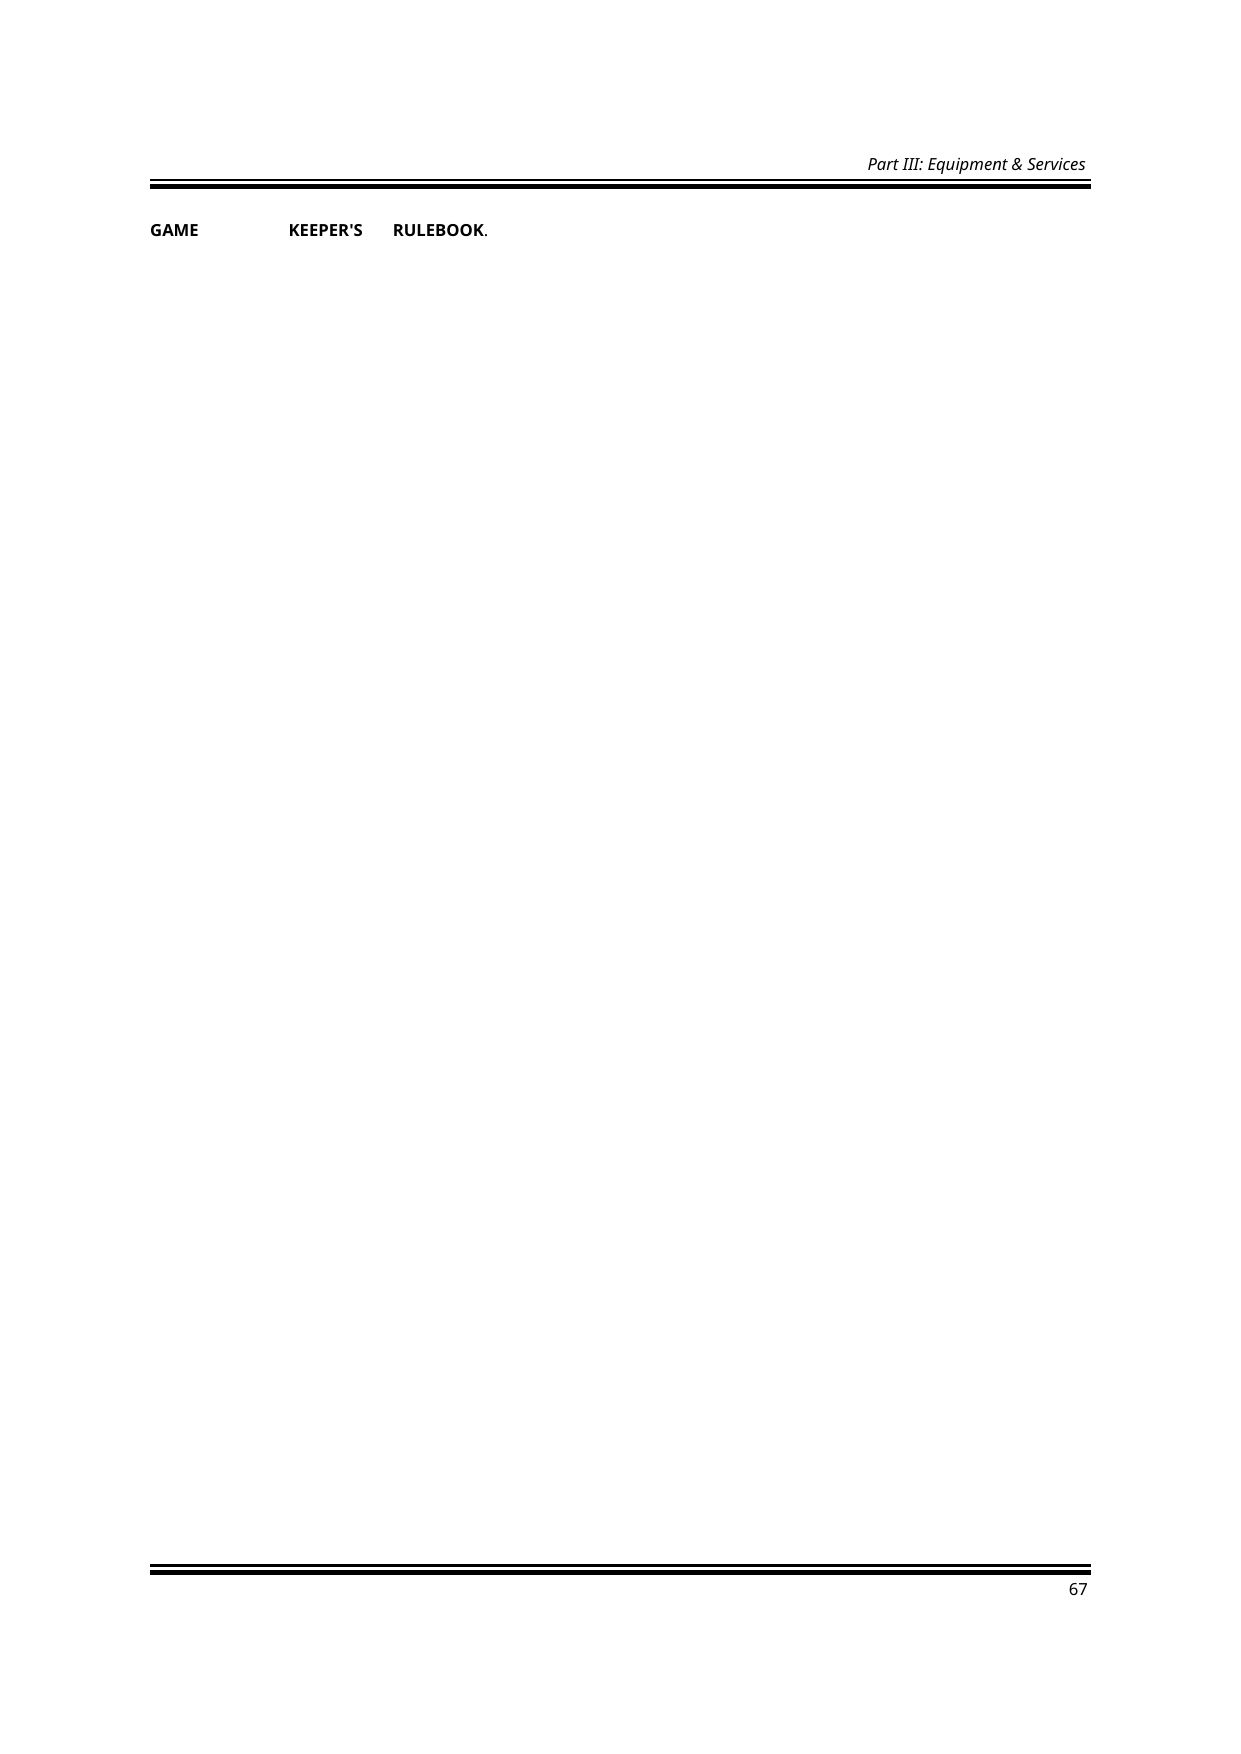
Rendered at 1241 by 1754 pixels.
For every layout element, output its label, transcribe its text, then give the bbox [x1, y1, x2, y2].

text GAME KEEPER'S [150, 219, 363, 241]
text RULEBOOK. [393, 219, 605, 241]
